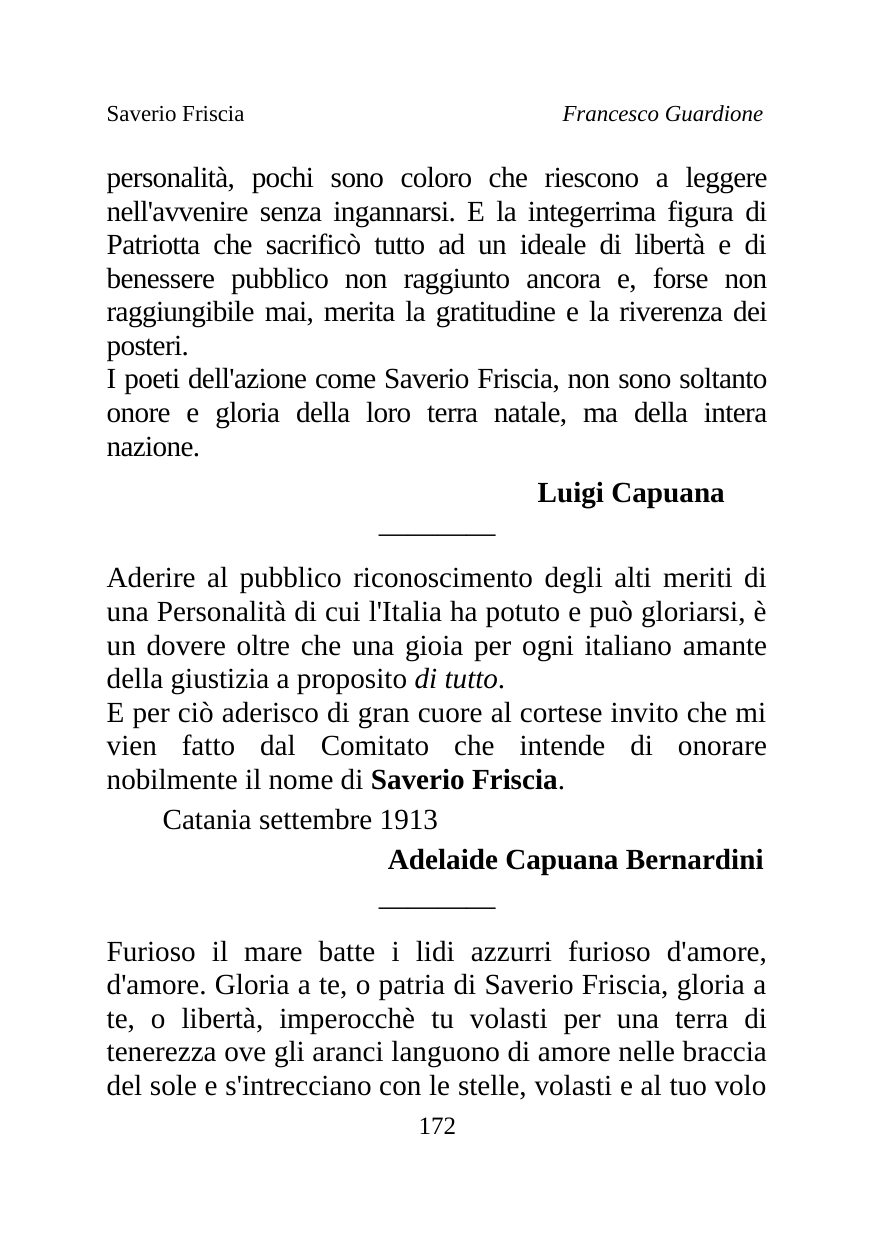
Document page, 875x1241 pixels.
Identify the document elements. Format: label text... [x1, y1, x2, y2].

text Aderire al pubblico riconoscimento degli alti meriti di una Personalità di cui l'Italia ha potuto e può gloriarsi, è un dovere oltre che una gioia per ogni italiano amante della giustizia a proposito di tutto. [106, 561, 768, 695]
text Furioso il mare batte i lidi azzurri furioso d'amore, d'amore. Gloria a te, o patria di Saverio Friscia, gloria a te, o libertà, imperocchè tu volasti per una terra di tenerezza ove gli aranci languono di amore nelle braccia del sole e s'intrecciano con le stelle, volasti e al tuo volo [106, 934, 768, 1102]
text I poeti dell'azione come Saverio Friscia, non sono soltanto onore e gloria della loro terra natale, ma della intera nazione. [106, 362, 768, 462]
text ———— [106, 888, 768, 921]
text E per ciò aderisco di gran cuore al cortese invito che mi vien fatto dal Comitato che intende di onorare nobilmente il nome di Saverio Friscia. [106, 695, 768, 795]
text Luigi Capuana [106, 475, 768, 508]
text Adelaide Capuana Bernardini [106, 842, 768, 875]
text Catania settembre 1913 [106, 802, 768, 835]
text personalità, pochi sono coloro che riescono a leggere nell'avvenire senza ingannarsi. E la integerrima figura di Patriotta che sacrificò tutto ad un ideale di libertà e di benessere pubblico non raggiunto ancora e, forse non raggiungibile mai, merita la gratitudine e la riverenza dei posteri. [106, 160, 768, 362]
text ———— [106, 515, 768, 548]
